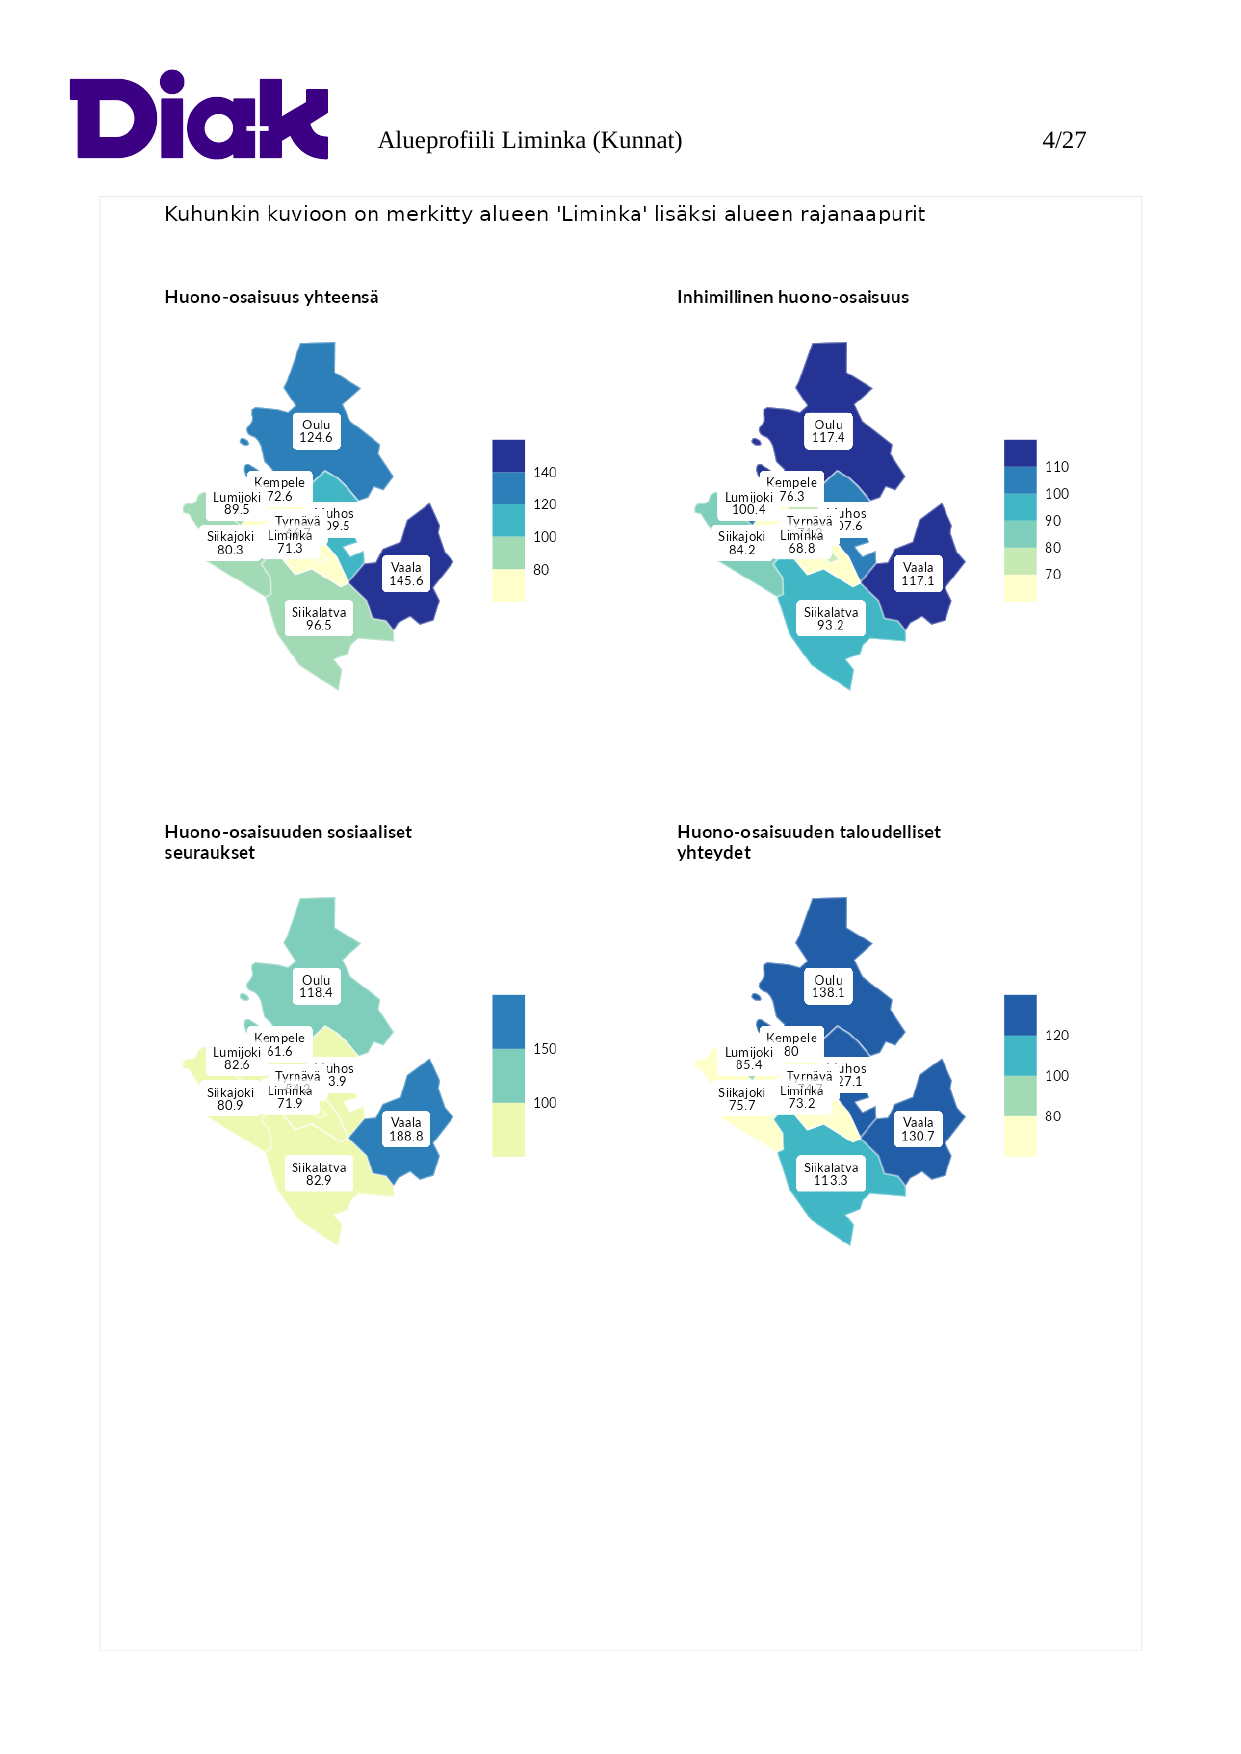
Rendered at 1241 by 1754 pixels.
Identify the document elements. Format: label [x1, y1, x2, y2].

picture [61, 196, 1179, 1651]
